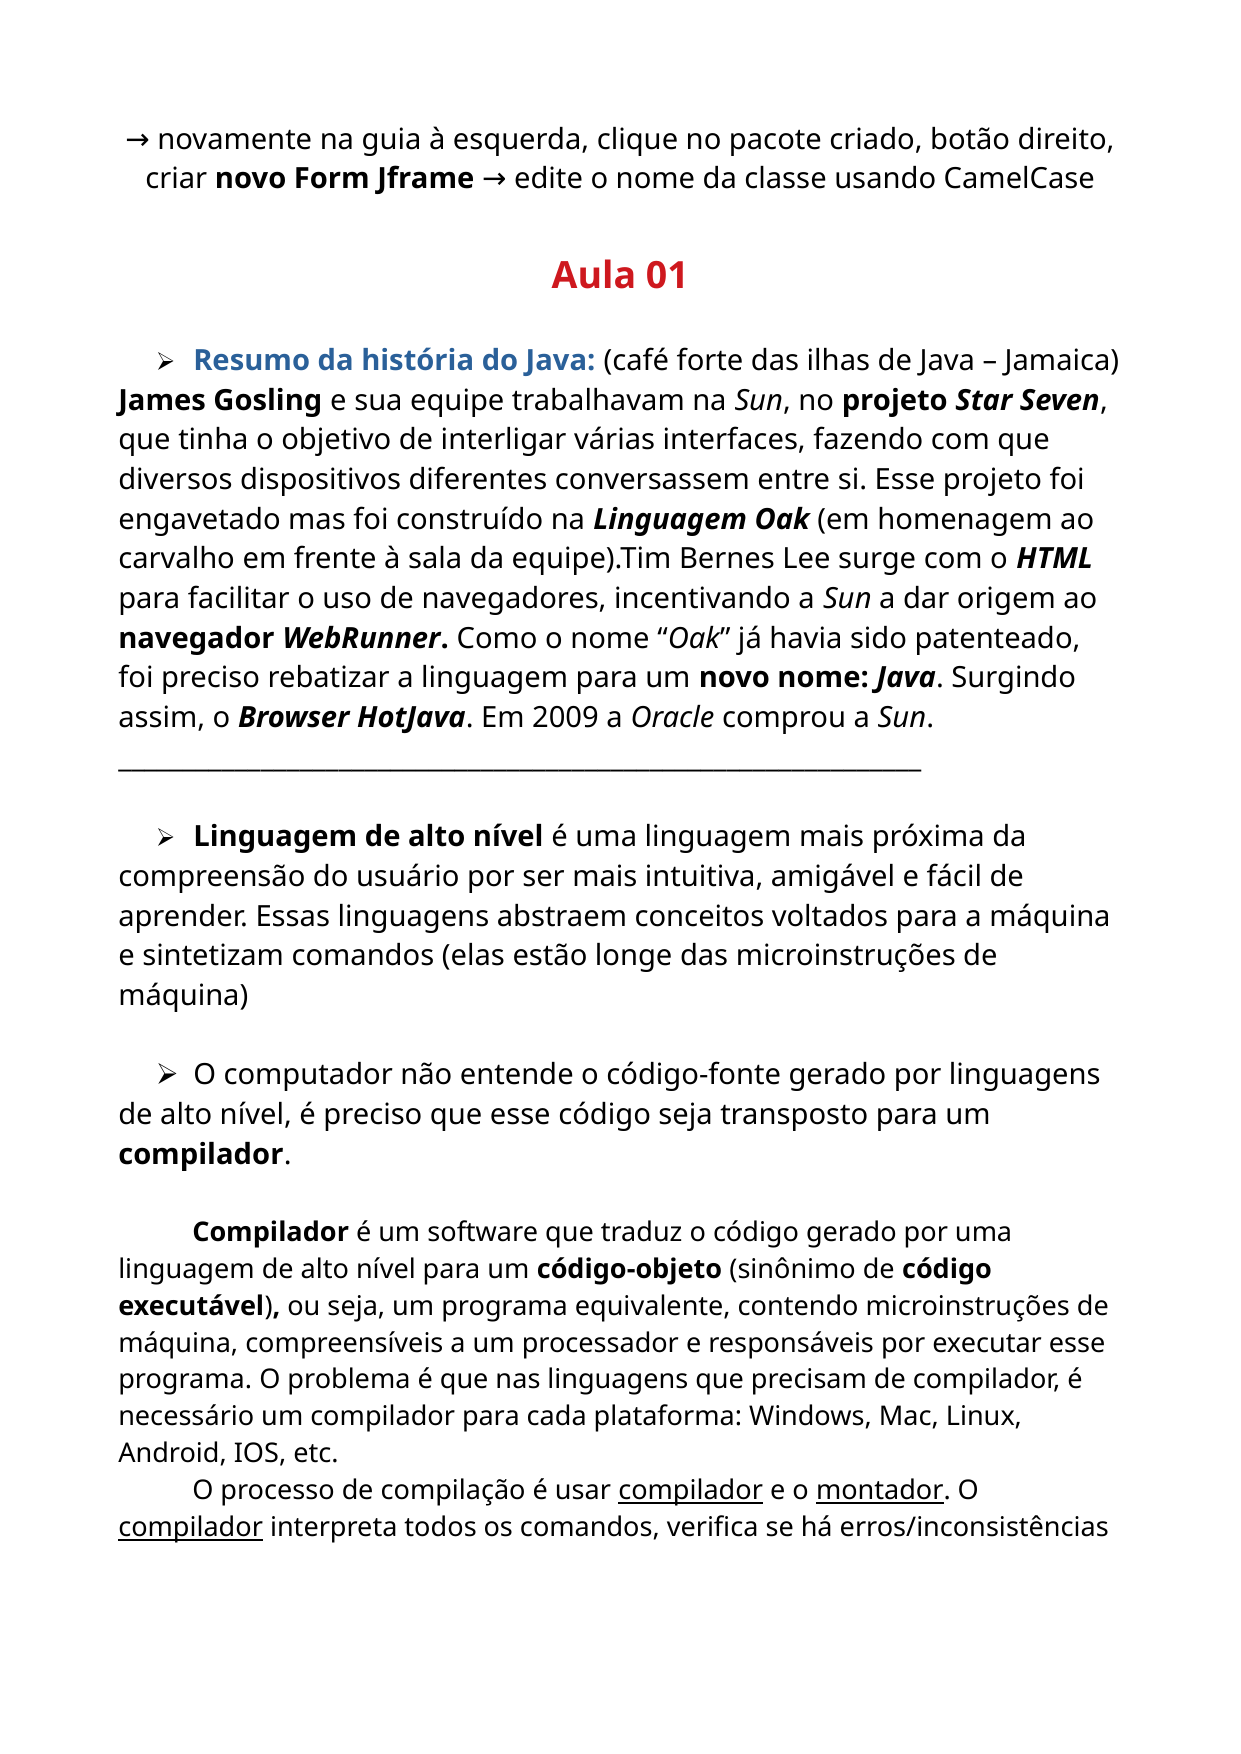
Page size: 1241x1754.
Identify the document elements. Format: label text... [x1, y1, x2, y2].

list Linguagem de alto nível é uma linguagem mais próxima da [156, 816, 1122, 855]
text → novamente na guia à esquerda, clique no pacote criado, botão direito, criar novo Form Jframe → edite o nome da classe usando CamelCase [118, 118, 1122, 197]
text de alto nível, é preciso que esse código seja transposto para um compilador. [118, 1093, 1122, 1173]
text ______________________________________________________________ [118, 736, 1122, 776]
text compreensão do usuário por ser mais intuitiva, amigável e fácil de aprender. Essas linguagens abstraem conceitos voltados para a máquina e sintetizam comandos (elas estão longe das microinstruções de máquina) [118, 855, 1122, 1014]
text Aula 01 [118, 248, 1122, 299]
text James Gosling e sua equipe trabalhavam na Sun, no projeto Star Seven, que tinha o objetivo de interligar várias interfaces, fazendo com que diversos dispositivos diferentes conversassem entre si. Esse projeto foi engavetado mas foi construído na Linguagem Oak (em homenagem ao carvalho em frente à sala da equipe).Tim Bernes Lee surge com o HTML para facilitar o uso de navegadores, incentivando a Sun a dar origem ao navegador WebRunner. Como o nome “Oak” já havia sido patenteado, foi preciso rebatizar a linguagem para um novo nome: Java. Surgindo assim, o Browser HotJava. Em 2009 a Oracle comprou a Sun. [118, 379, 1122, 736]
list Resumo da história do Java: (café forte das ilhas de Java – Jamaica) [156, 339, 1122, 379]
text O processo de compilação é usar compilador e o montador. O compilador interpreta todos os comandos, verifica se há erros/inconsistências [118, 1471, 1122, 1544]
text Compilador é um software que traduz o código gerado por uma linguagem de alto nível para um código-objeto (sinônimo de código executável), ou seja, um programa equivalente, contendo microinstruções de máquina, compreensíveis a um processador e responsáveis por executar esse programa. O problema é que nas linguagens que precisam de compilador, é necessário um compilador para cada plataforma: Windows, Mac, Linux, Android, IOS, etc. [118, 1212, 1122, 1471]
list O computador não entende o código-fonte gerado por linguagens [156, 1054, 1122, 1093]
